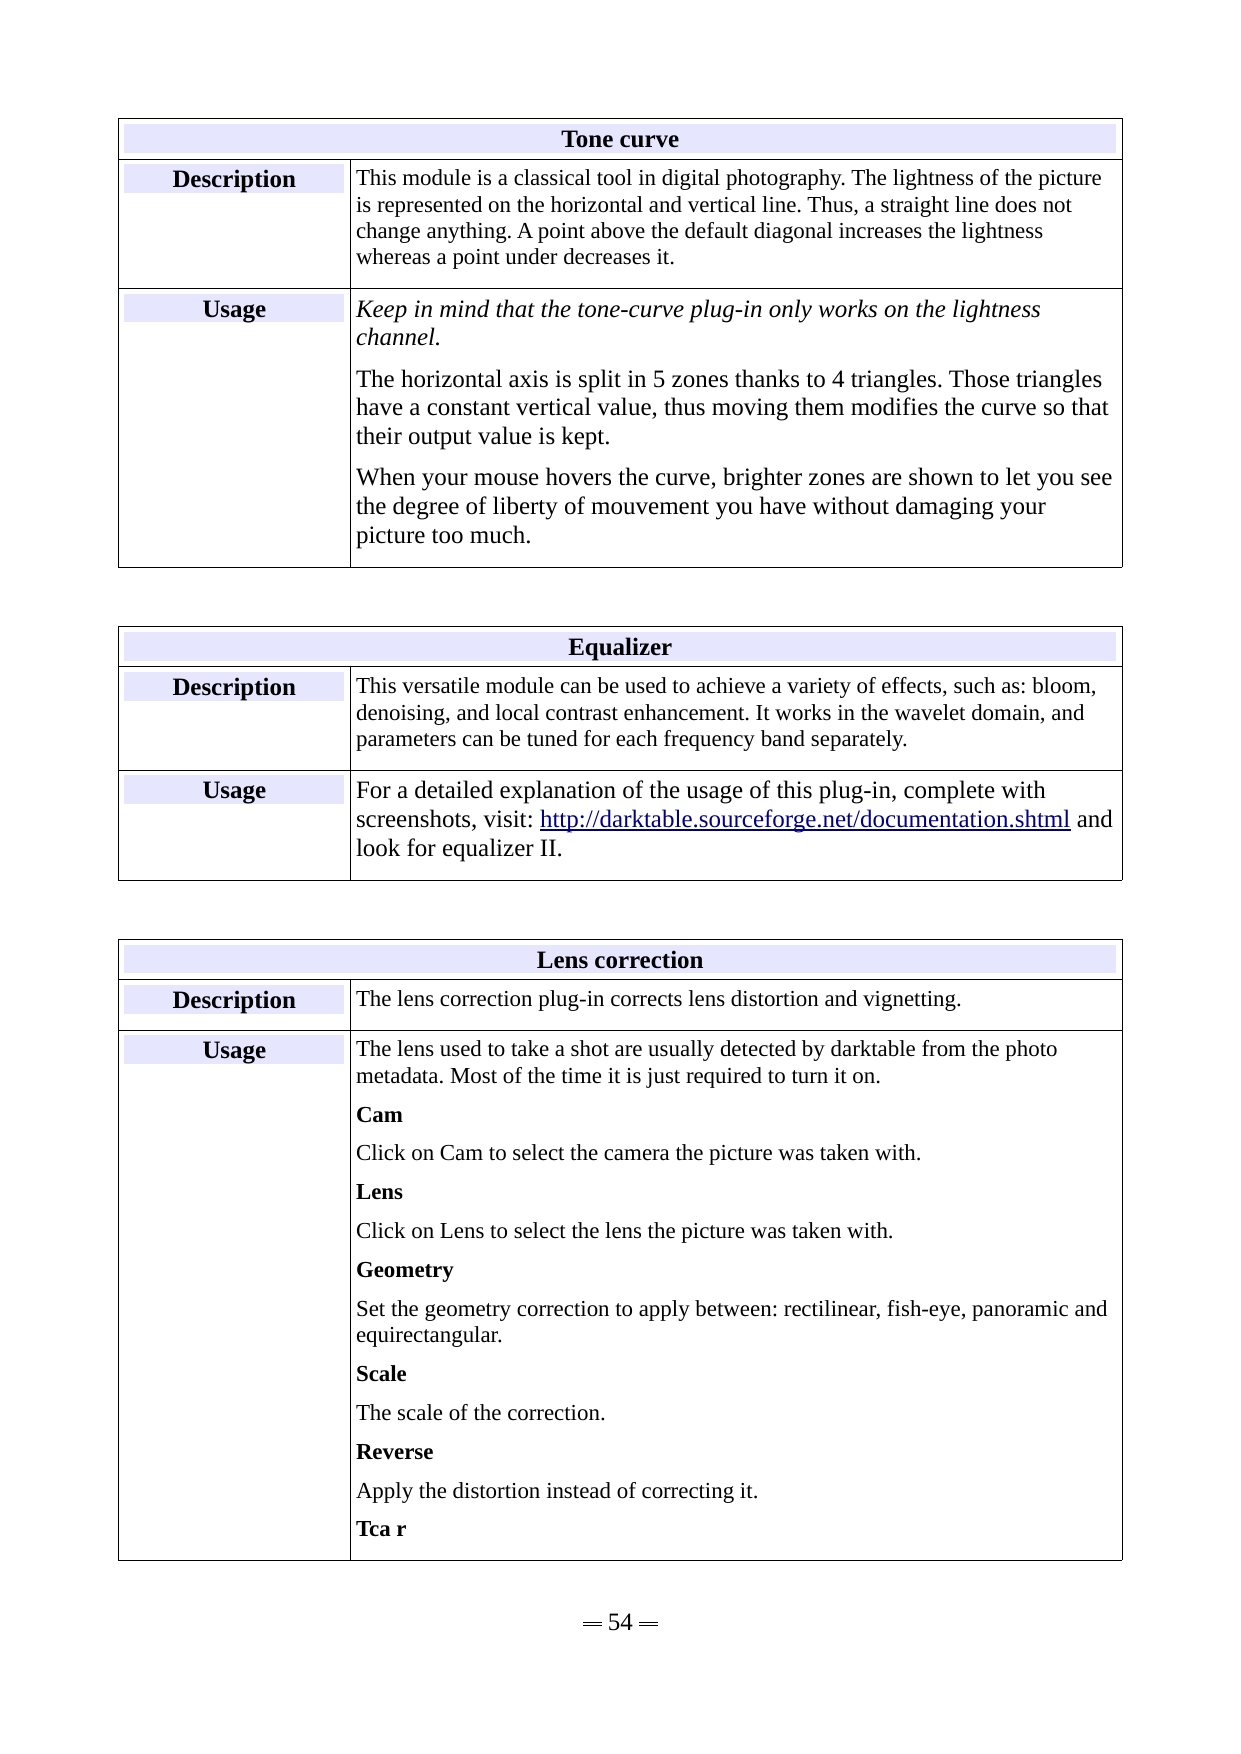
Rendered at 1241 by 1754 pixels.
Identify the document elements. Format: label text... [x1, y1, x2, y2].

table_cell This versatile module can be used to achieve a variety of effects, such as: bloom, denoising, and local contrast enhancement. It works in the wavelet domain, and parameters can be tuned for each frequency band separately. [351, 667, 1122, 769]
table_cell The lens correction plug-in corrects lens distortion and vignetting. [351, 980, 1122, 1029]
table_cell For a detailed explanation of the usage of this plug-in, complete with screenshots, visit: http://darktable.sourceforge.net/documentation.shtml and look for equalizer II. [351, 771, 1122, 880]
table_header Lens correction [119, 940, 1122, 979]
table_cell Keep in mind that the tone-curve plug-in only works on the lightness channel. The horizontal axis is split in 5 zones thanks to 4 triangles. Those triangles have a constant vertical value, thus moving them modifies the curve so that their output value is kept. When your mouse hovers the curve, brighter zones are shown to let you see the degree of liberty of mouvement you have without damaging your picture too much. [351, 289, 1122, 567]
table_cell The lens used to take a shot are usually detected by darktable from the photo metadata. Most of the time it is just required to turn it on. Cam Click on Cam to select the camera the picture was taken with. Lens Click on Lens to select the lens the picture was taken with. Geometry Set the geometry correction to apply between: rectilinear, fish-eye, panoramic and equirectangular. Scale The scale of the correction. Reverse Apply the distortion instead of correcting it. Tca r [351, 1031, 1122, 1560]
table_cell Usage [119, 771, 350, 880]
table_cell Description [119, 160, 350, 288]
table_cell Description [119, 667, 350, 769]
table_cell Usage [119, 289, 350, 567]
table_cell Usage [119, 1031, 350, 1560]
table_cell Description [119, 980, 350, 1029]
table_header Equalizer [119, 627, 1122, 666]
table_header Tone curve [119, 119, 1122, 158]
table_cell This module is a classical tool in digital photography. The lightness of the picture is represented on the horizontal and vertical line. Thus, a straight line does not change anything. A point above the default diagonal increases the lightness whereas a point under decreases it. [351, 160, 1122, 288]
